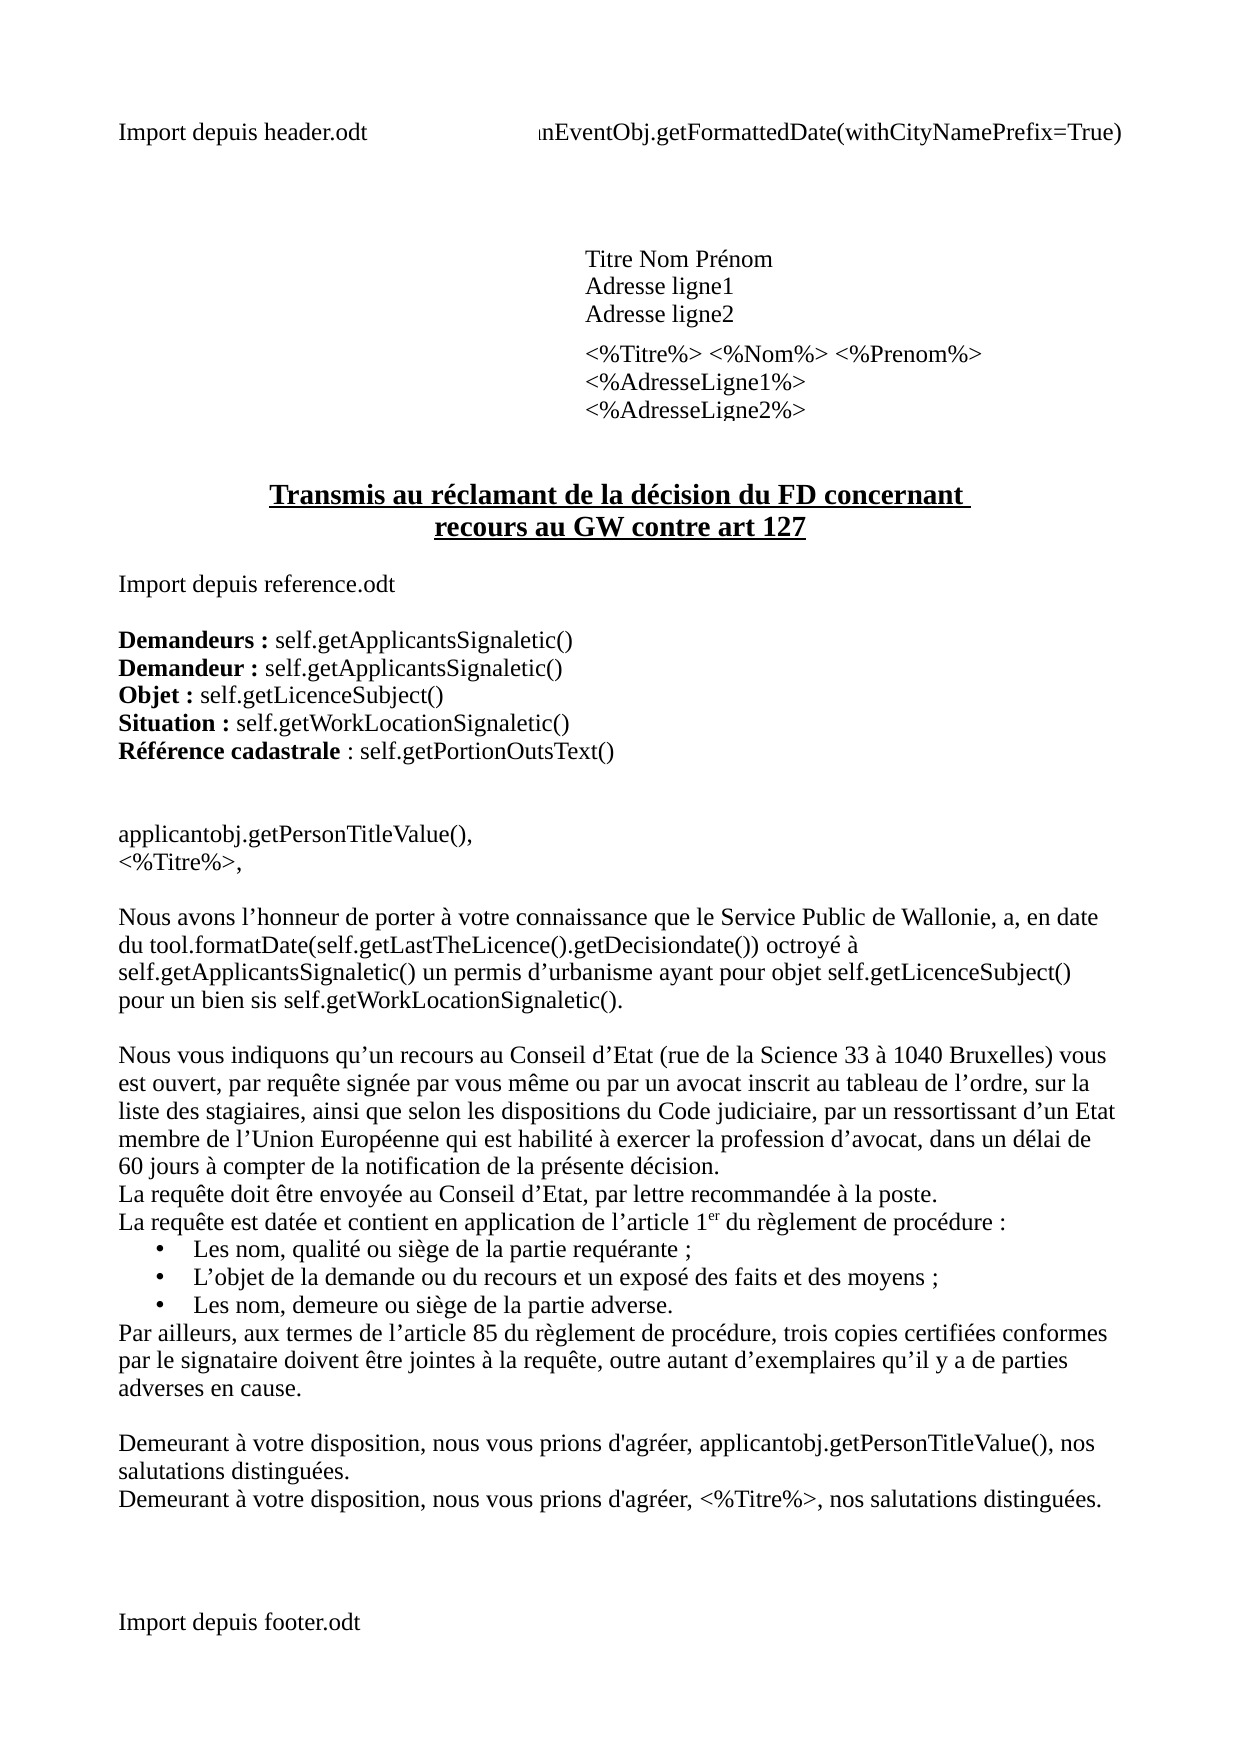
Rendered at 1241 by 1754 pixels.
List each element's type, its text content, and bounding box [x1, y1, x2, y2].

text <%Titre%> <%Nom%> <%Prenom%> <%AdresseLigne1%> <%AdresseLigne2%> [585, 340, 1108, 421]
text Demandeur : self.getApplicantsSignaletic() [118, 654, 1122, 681]
list Les nom, qualité ou siège de la partie requérante ; [156, 1236, 1122, 1263]
list L’objet de la demande ou du recours et un exposé des faits et des moyens ; [156, 1263, 1122, 1291]
text Titre Nom Prénom Adresse ligne1 Adresse ligne2 [585, 245, 1108, 328]
list Les nom, demeure ou siège de la partie adverse. [156, 1291, 1122, 1319]
text Demandeurs : self.getApplicantsSignaletic() [118, 626, 1122, 654]
text Objet : self.getLicenceSubject() [118, 681, 1122, 709]
text Nous avons l’honneur de porter à votre connaissance que le Service Public de Wallonie, a, en date du tool.formatDate(self.getLastTheLicence().getDecisiondate()) octroyé à self.getApplicantsSignaletic() un permis d’urbanisme ayant pour objet self.getLicenceSubject() pour un bien sis self.getWorkLocationSignaletic(). [118, 903, 1122, 1014]
text La requête est datée et contient en application de l’article 1er du règlement de procédure : [118, 1208, 1122, 1236]
text Import depuis header.odt [118, 118, 539, 146]
text Par ailleurs, aux termes de l’article 85 du règlement de procédure, trois copies certifiées conformes par le signataire doivent être jointes à la requête, outre autant d’exemplaires qu’il y a de parties adverses en cause. [118, 1319, 1122, 1402]
title recours au GW contre art 127 [118, 511, 1122, 543]
title Transmis au réclamant de la décision du FD concernant [118, 478, 1122, 511]
text Nous vous indiquons qu’un recours au Conseil d’Etat (rue de la Science 33 à 1040 Bruxelles) vous est ouvert, par requête signée par vous même ou par un avocat inscrit au tableau de l’ordre, sur la liste des stagiaires, ainsi que selon les dispositions du Code judiciaire, par un ressortissant d’un Etat membre de l’Union Européenne qui est habilité à exercer la profession d’avocat, dans un délai de 60 jours à compter de la notification de la présente décision. [118, 1042, 1122, 1180]
text urbanEventObj.getFormattedDate(withCityNamePrefix=True) [118, 118, 1122, 427]
text Demeurant à votre disposition, nous vous prions d'agréer, <%Titre%>, nos salutations distinguées. [118, 1485, 1122, 1513]
text Import depuis reference.odt [118, 571, 1122, 598]
text Situation : self.getWorkLocationSignaletic() [118, 709, 1122, 737]
text Demeurant à votre disposition, nous vous prions d'agréer, applicantobj.getPersonTitleValue(), nos salutations distinguées. [118, 1429, 1122, 1485]
text <%Titre%>, [118, 848, 1122, 875]
text applicantobj.getPersonTitleValue(), [118, 820, 1122, 848]
text La requête doit être envoyée au Conseil d’Etat, par lettre recommandée à la poste. [118, 1180, 1122, 1208]
text Référence cadastrale : self.getPortionOutsText() [118, 737, 1122, 764]
